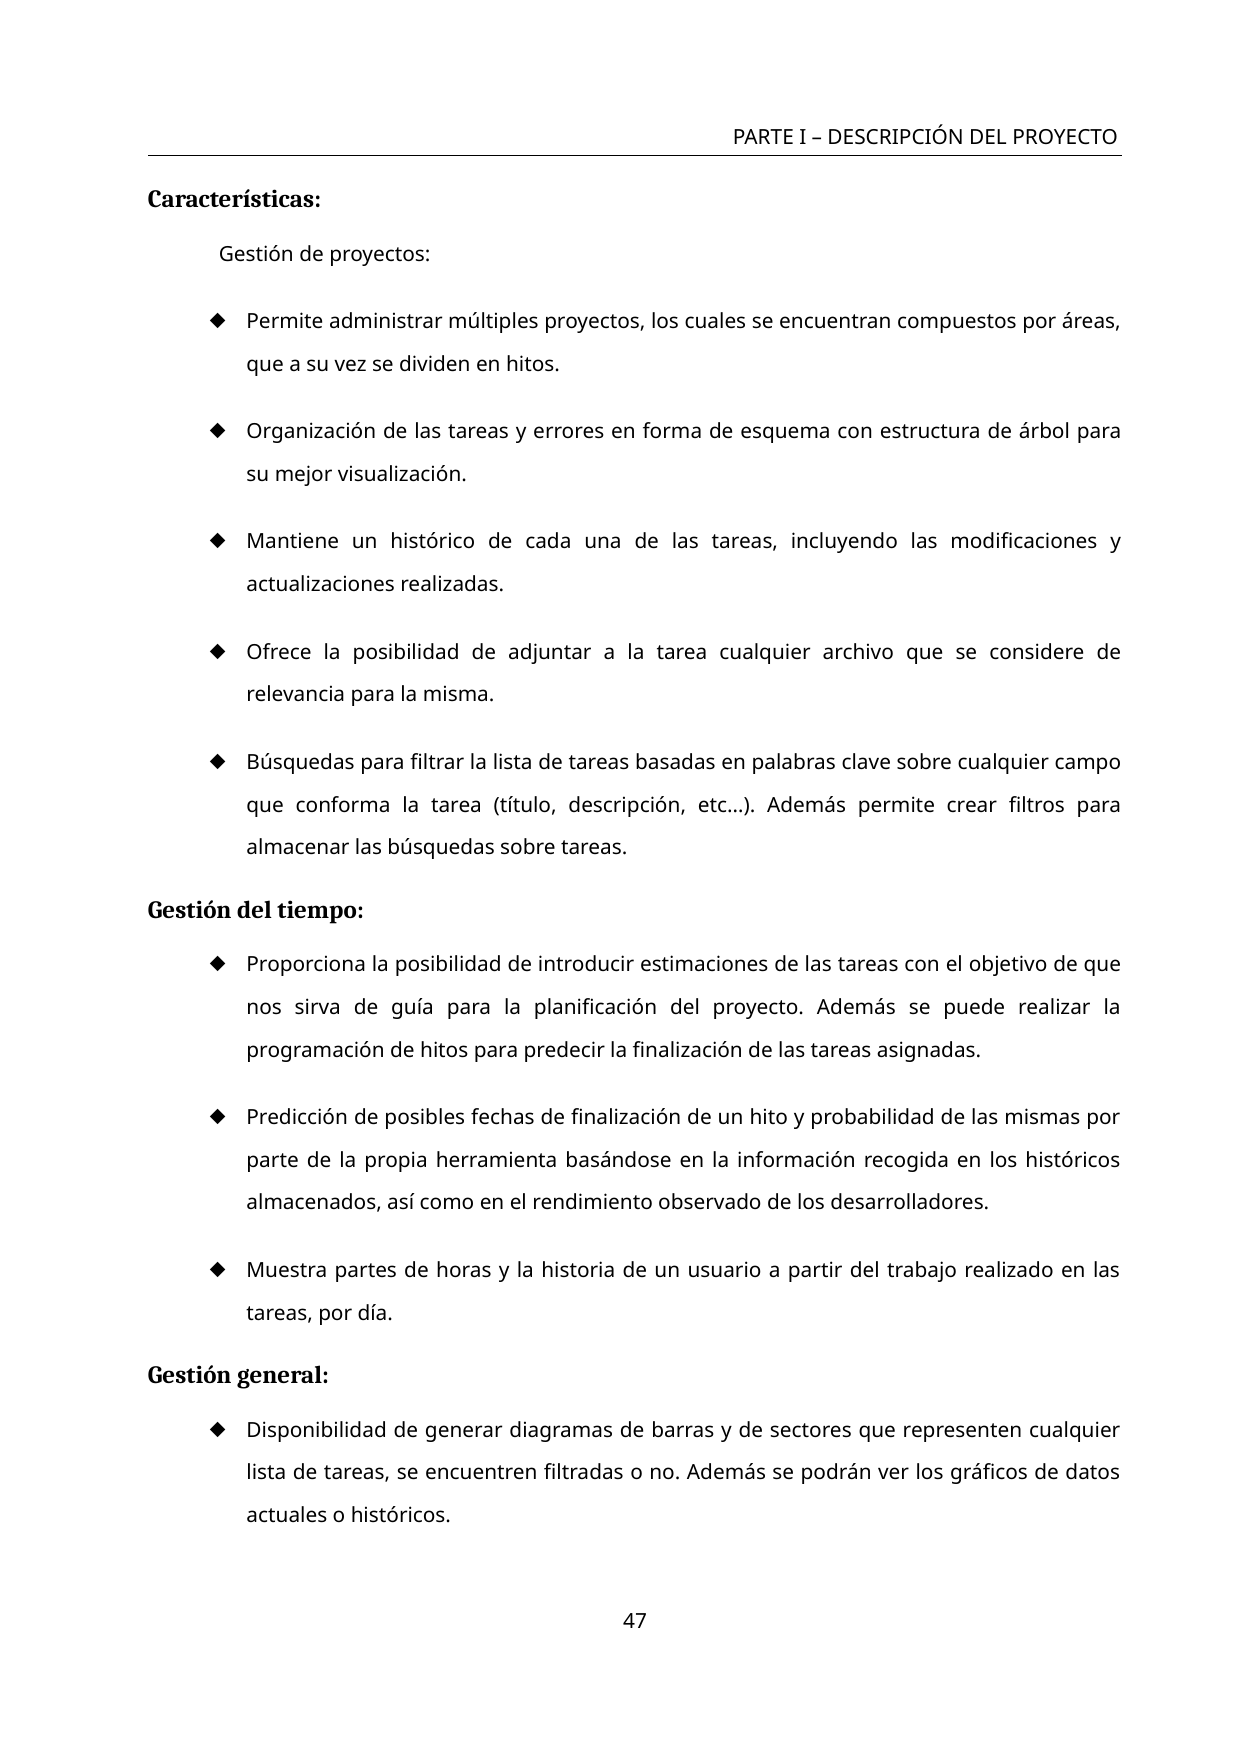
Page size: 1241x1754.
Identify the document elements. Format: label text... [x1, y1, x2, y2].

list Disponibilidad de generar diagramas de barras y de sectores que representen cualquier lista de tareas, se encuentren filtradas o no. Además se podrán ver los gráficos de datos actuales o históricos. [209, 1415, 1122, 1528]
list Muestra partes de horas y la historia de un usuario a partir del trabajo realizado en las tareas, por día. [209, 1255, 1122, 1326]
list Organización de las tareas y errores en forma de esquema con estructura de árbol para su mejor visualización. [209, 416, 1122, 487]
subtitle Gestión general: [148, 1361, 1122, 1390]
list Búsquedas para filtrar la lista de tareas basadas en palabras clave sobre cualquier campo que conforma la tarea (título, descripción, etc…). Además permite crear filtros para almacenar las búsquedas sobre tareas. [209, 747, 1122, 861]
list Mantiene un histórico de cada una de las tareas, incluyendo las modificaciones y actualizaciones realizadas. [209, 527, 1122, 598]
subtitle Gestión del tiempo: [148, 896, 1122, 924]
list Ofrece la posibilidad de adjuntar a la tarea cualquier archivo que se considere de relevancia para la misma. [209, 637, 1122, 708]
list Permite administrar múltiples proyectos, los cuales se encuentran compuestos por áreas, que a su vez se dividen en hitos. [209, 306, 1122, 377]
text Gestión de proyectos: [148, 239, 1122, 267]
list Predicción de posibles fechas de finalización de un hito y probabilidad de las mismas por parte de la propia herramienta basándose en la información recogida en los históricos almacenados, así como en el rendimiento observado de los desarrolladores. [209, 1102, 1122, 1216]
subtitle Características: [148, 185, 1122, 214]
list Proporciona la posibilidad de introducir estimaciones de las tareas con el objetivo de que nos sirva de guía para la planificación del proyecto. Además se puede realizar la programación de hitos para predecir la finalización de las tareas asignadas. [209, 949, 1122, 1063]
